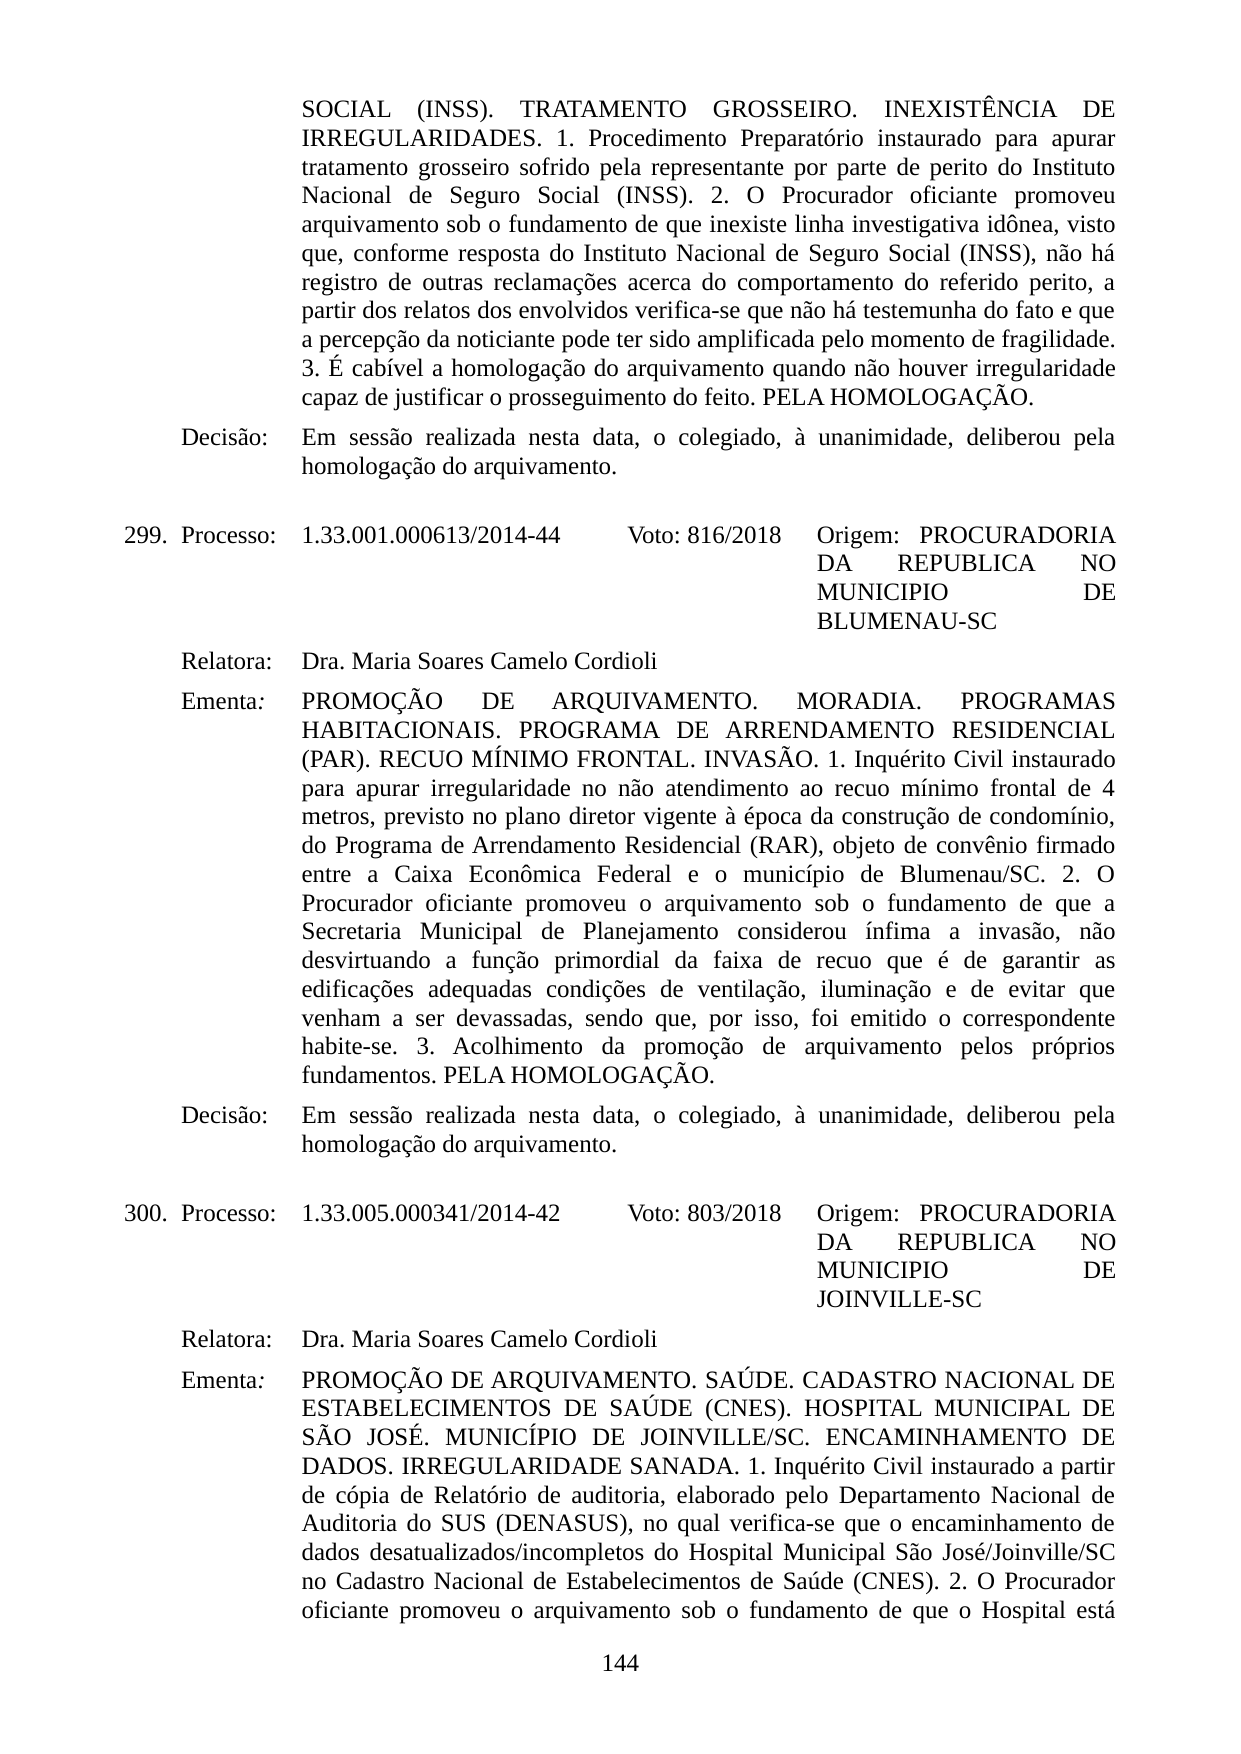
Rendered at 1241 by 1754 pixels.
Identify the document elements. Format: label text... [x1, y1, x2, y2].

table_cell [118, 640, 175, 681]
table_header Processo: [175, 514, 296, 640]
table_header 299. [118, 514, 175, 640]
table_cell Ementa: [175, 1359, 296, 1629]
table_cell Dra. Maria Soares Camelo Cordioli [296, 640, 1122, 681]
table_cell Decisão: [175, 1095, 296, 1163]
table_header Origem: PROCURADORIA DA REPUBLICA NO MUNICIPIO DE JOINVILLE-SC [811, 1192, 1122, 1319]
table_header Voto: 803/2018 [621, 1192, 811, 1319]
table_cell [118, 89, 175, 416]
table_cell Relatora: [175, 1319, 296, 1359]
table_cell SOCIAL (INSS). TRATAMENTO GROSSEIRO. INEXISTÊNCIA DE IRREGULARIDADES. 1. Procedimento Preparatório instaurado para apurar tratamento grosseiro sofrido pela representante por parte de perito do Instituto Nacional de Seguro Social (INSS). 2. O Procurador oficiante promoveu arquivamento sob o fundamento de que inexiste linha investigativa idônea, visto que, conforme resposta do Instituto Nacional de Seguro Social (INSS), não há registro de outras reclamações acerca do comportamento do referido perito, a partir dos relatos dos envolvidos verifica-se que não há testemunha do fato e que a percepção da noticiante pode ter sido amplificada pelo momento de fragilidade. 3. É cabível a homologação do arquivamento quando não houver irregularidade capaz de justificar o prosseguimento do feito. PELA HOMOLOGAÇÃO. [296, 89, 1122, 416]
table_cell [118, 1095, 175, 1163]
table_cell Dra. Maria Soares Camelo Cordioli [296, 1319, 1122, 1359]
table_header 1.33.005.000341/2014-42 [296, 1192, 621, 1319]
table_cell [118, 1319, 175, 1359]
table_cell Em sessão realizada nesta data, o colegiado, à unanimidade, deliberou pela homologação do arquivamento. [296, 416, 1122, 485]
table_header Origem: PROCURADORIA DA REPUBLICA NO MUNICIPIO DE BLUMENAU-SC [811, 514, 1122, 640]
table_cell PROMOÇÃO DE ARQUIVAMENTO. SAÚDE. CADASTRO NACIONAL DE ESTABELECIMENTOS DE SAÚDE (CNES). HOSPITAL MUNICIPAL DE SÃO JOSÉ. MUNICÍPIO DE JOINVILLE/SC. ENCAMINHAMENTO DE DADOS. IRREGULARIDADE SANADA. 1. Inquérito Civil instaurado a partir de cópia de Relatório de auditoria, elaborado pelo Departamento Nacional de Auditoria do SUS (DENASUS), no qual verifica-se que o encaminhamento de dados desatualizados/incompletos do Hospital Municipal São José/Joinville/SC no Cadastro Nacional de Estabelecimentos de Saúde (CNES). 2. O Procurador oficiante promoveu o arquivamento sob o fundamento de que o Hospital está [296, 1359, 1122, 1629]
table_header 300. [118, 1192, 175, 1319]
table_cell Decisão: [175, 416, 296, 485]
table_header Processo: [175, 1192, 296, 1319]
table_cell [118, 416, 175, 485]
table_cell Ementa: [175, 681, 296, 1094]
table_header 1.33.001.000613/2014-44 [296, 514, 621, 640]
table_cell Em sessão realizada nesta data, o colegiado, à unanimidade, deliberou pela homologação do arquivamento. [296, 1095, 1122, 1163]
table_header Voto: 816/2018 [621, 514, 811, 640]
table_cell [118, 1359, 175, 1629]
table_cell PROMOÇÃO DE ARQUIVAMENTO. MORADIA. PROGRAMAS HABITACIONAIS. PROGRAMA DE ARRENDAMENTO RESIDENCIAL (PAR). RECUO MÍNIMO FRONTAL. INVASÃO. 1. Inquérito Civil instaurado para apurar irregularidade no não atendimento ao recuo mínimo frontal de 4 metros, previsto no plano diretor vigente à época da construção de condomínio, do Programa de Arrendamento Residencial (RAR), objeto de convênio firmado entre a Caixa Econômica Federal e o município de Blumenau/SC. 2. O Procurador oficiante promoveu o arquivamento sob o fundamento de que a Secretaria Municipal de Planejamento considerou ínfima a invasão, não desvirtuando a função primordial da faixa de recuo que é de garantir as edificações adequadas condições de ventilação, iluminação e de evitar que venham a ser devassadas, sendo que, por isso, foi emitido o correspondente habite-se. 3. Acolhimento da promoção de arquivamento pelos próprios fundamentos. PELA HOMOLOGAÇÃO. [296, 681, 1122, 1094]
table_cell Relatora: [175, 640, 296, 681]
table_cell [118, 681, 175, 1094]
table_cell [175, 89, 296, 416]
